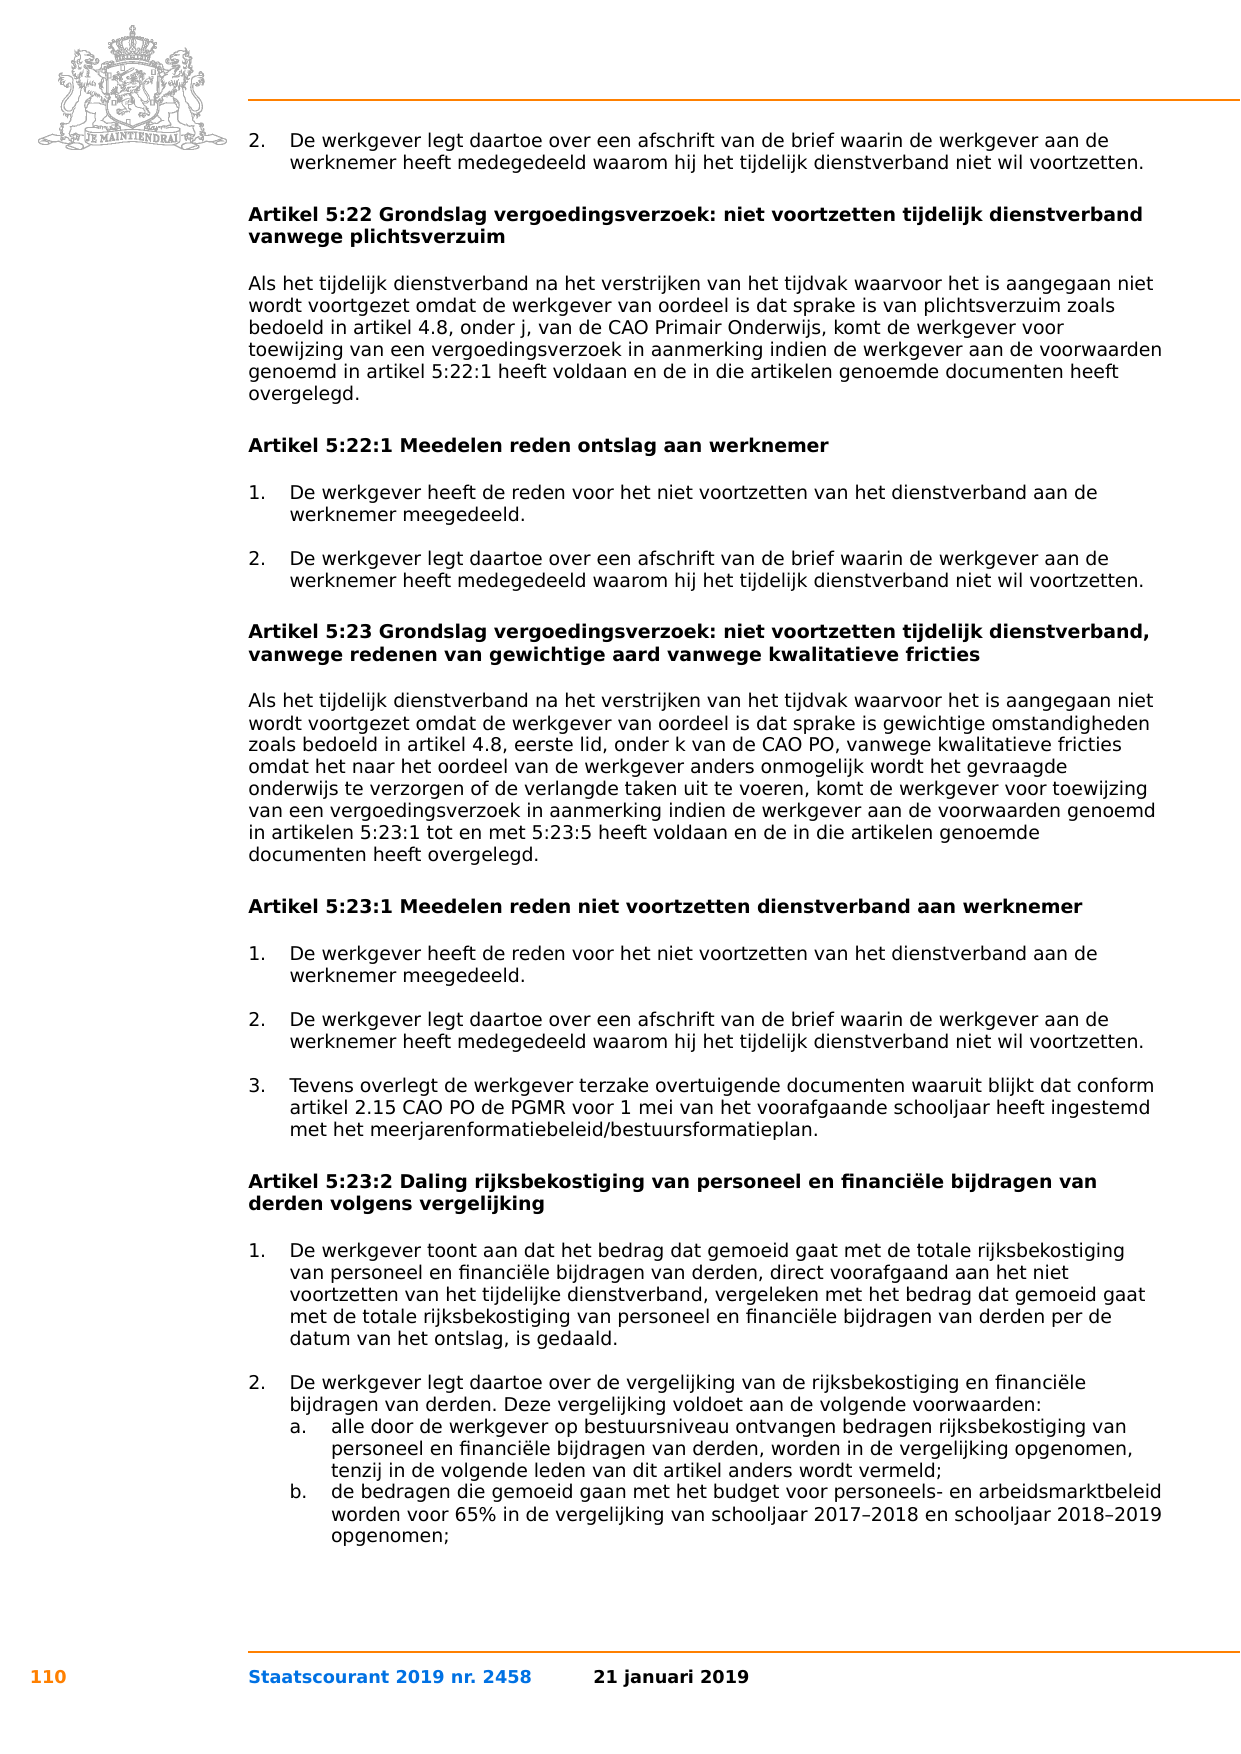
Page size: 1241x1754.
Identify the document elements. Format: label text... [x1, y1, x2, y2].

subtitle Artikel 5:23:1 Meedelen reden niet voortzetten dienstverband aan werknemer [248, 896, 1163, 918]
text 1. De werkgever toont aan dat het bedrag dat gemoeid gaat met de totale rijksbekostiging van personeel en financiële bijdragen van derden, direct voorafgaand aan het niet voortzetten van het tijdelijke dienstverband, vergeleken met het bedrag dat gemoeid gaat met de totale rijksbekostiging van personeel en financiële bijdragen van derden per de datum van het ontslag, is gedaald. [248, 1240, 1163, 1350]
subtitle Artikel 5:22 Grondslag vergoedingsverzoek: niet voortzetten tijdelijk dienstverband vanwege plichtsverzuim [248, 204, 1163, 248]
text Als het tijdelijk dienstverband na het verstrijken van het tijdvak waarvoor het is aangegaan niet wordt voortgezet omdat de werkgever van oordeel is dat sprake is van plichtsverzuim zoals bedoeld in artikel 4.8, onder j, van de CAO Primair Onderwijs, komt de werkgever voor toewijzing van een vergoedingsverzoek in aanmerking indien de werkgever aan de voorwaarden genoemd in artikel 5:22:1 heeft voldaan en de in die artikelen genoemde documenten heeft overgelegd. [248, 273, 1163, 405]
text 1. De werkgever heeft de reden voor het niet voortzetten van het dienstverband aan de werknemer meegedeeld. [248, 482, 1163, 526]
text a. alle door de werkgever op bestuursniveau ontvangen bedragen rijksbekostiging van personeel en financiële bijdragen van derden, worden in de vergelijking opgenomen, tenzij in de volgende leden van dit artikel anders wordt vermeld; [289, 1416, 1163, 1481]
text 3. Tevens overlegt de werkgever terzake overtuigende documenten waaruit blijkt dat conform artikel 2.15 CAO PO de PGMR voor 1 mei van het voorafgaande schooljaar heeft ingestemd met het meerjarenformatiebeleid/bestuursformatieplan. [248, 1075, 1163, 1141]
text 2. De werkgever legt daartoe over een afschrift van de brief waarin de werkgever aan de werknemer heeft medegedeeld waarom hij het tijdelijk dienstverband niet wil voortzetten. [248, 130, 1163, 174]
text b. de bedragen die gemoeid gaan met het budget voor personeels- en arbeidsmarktbeleid worden voor 65% in de vergelijking van schooljaar 2017–2018 en schooljaar 2018–2019 opgenomen; [289, 1481, 1163, 1547]
text 1. De werkgever heeft de reden voor het niet voortzetten van het dienstverband aan de werknemer meegedeeld. [248, 943, 1163, 987]
text 2. De werkgever legt daartoe over de vergelijking van de rijksbekostiging en financiële bijdragen van derden. Deze vergelijking voldoet aan de volgende voorwaarden: [248, 1372, 1163, 1416]
subtitle Artikel 5:23 Grondslag vergoedingsverzoek: niet voortzetten tijdelijk dienstverband, vanwege redenen van gewichtige aard vanwege kwalitatieve fricties [248, 621, 1163, 665]
text 2. De werkgever legt daartoe over een afschrift van de brief waarin de werkgever aan de werknemer heeft medegedeeld waarom hij het tijdelijk dienstverband niet wil voortzetten. [248, 1009, 1163, 1053]
text 2. De werkgever legt daartoe over een afschrift van de brief waarin de werkgever aan de werknemer heeft medegedeeld waarom hij het tijdelijk dienstverband niet wil voortzetten. [248, 547, 1163, 591]
subtitle Artikel 5:23:2 Daling rijksbekostiging van personeel en financiële bijdragen van derden volgens vergelijking [248, 1171, 1163, 1215]
text Als het tijdelijk dienstverband na het verstrijken van het tijdvak waarvoor het is aangegaan niet wordt voortgezet omdat de werkgever van oordeel is dat sprake is gewichtige omstandigheden zoals bedoeld in artikel 4.8, eerste lid, onder k van de CAO PO, vanwege kwalitatieve fricties omdat het naar het oordeel van de werkgever anders onmogelijk wordt het gevraagde onderwijs te verzorgen of de verlangde taken uit te voeren, komt de werkgever voor toewijzing van een vergoedingsverzoek in aanmerking indien de werkgever aan de voorwaarden genoemd in artikelen 5:23:1 tot en met 5:23:5 heeft voldaan en de in die artikelen genoemde documenten heeft overgelegd. [248, 690, 1163, 866]
subtitle Artikel 5:22:1 Meedelen reden ontslag aan werknemer [248, 435, 1163, 457]
picture [38, 25, 227, 150]
